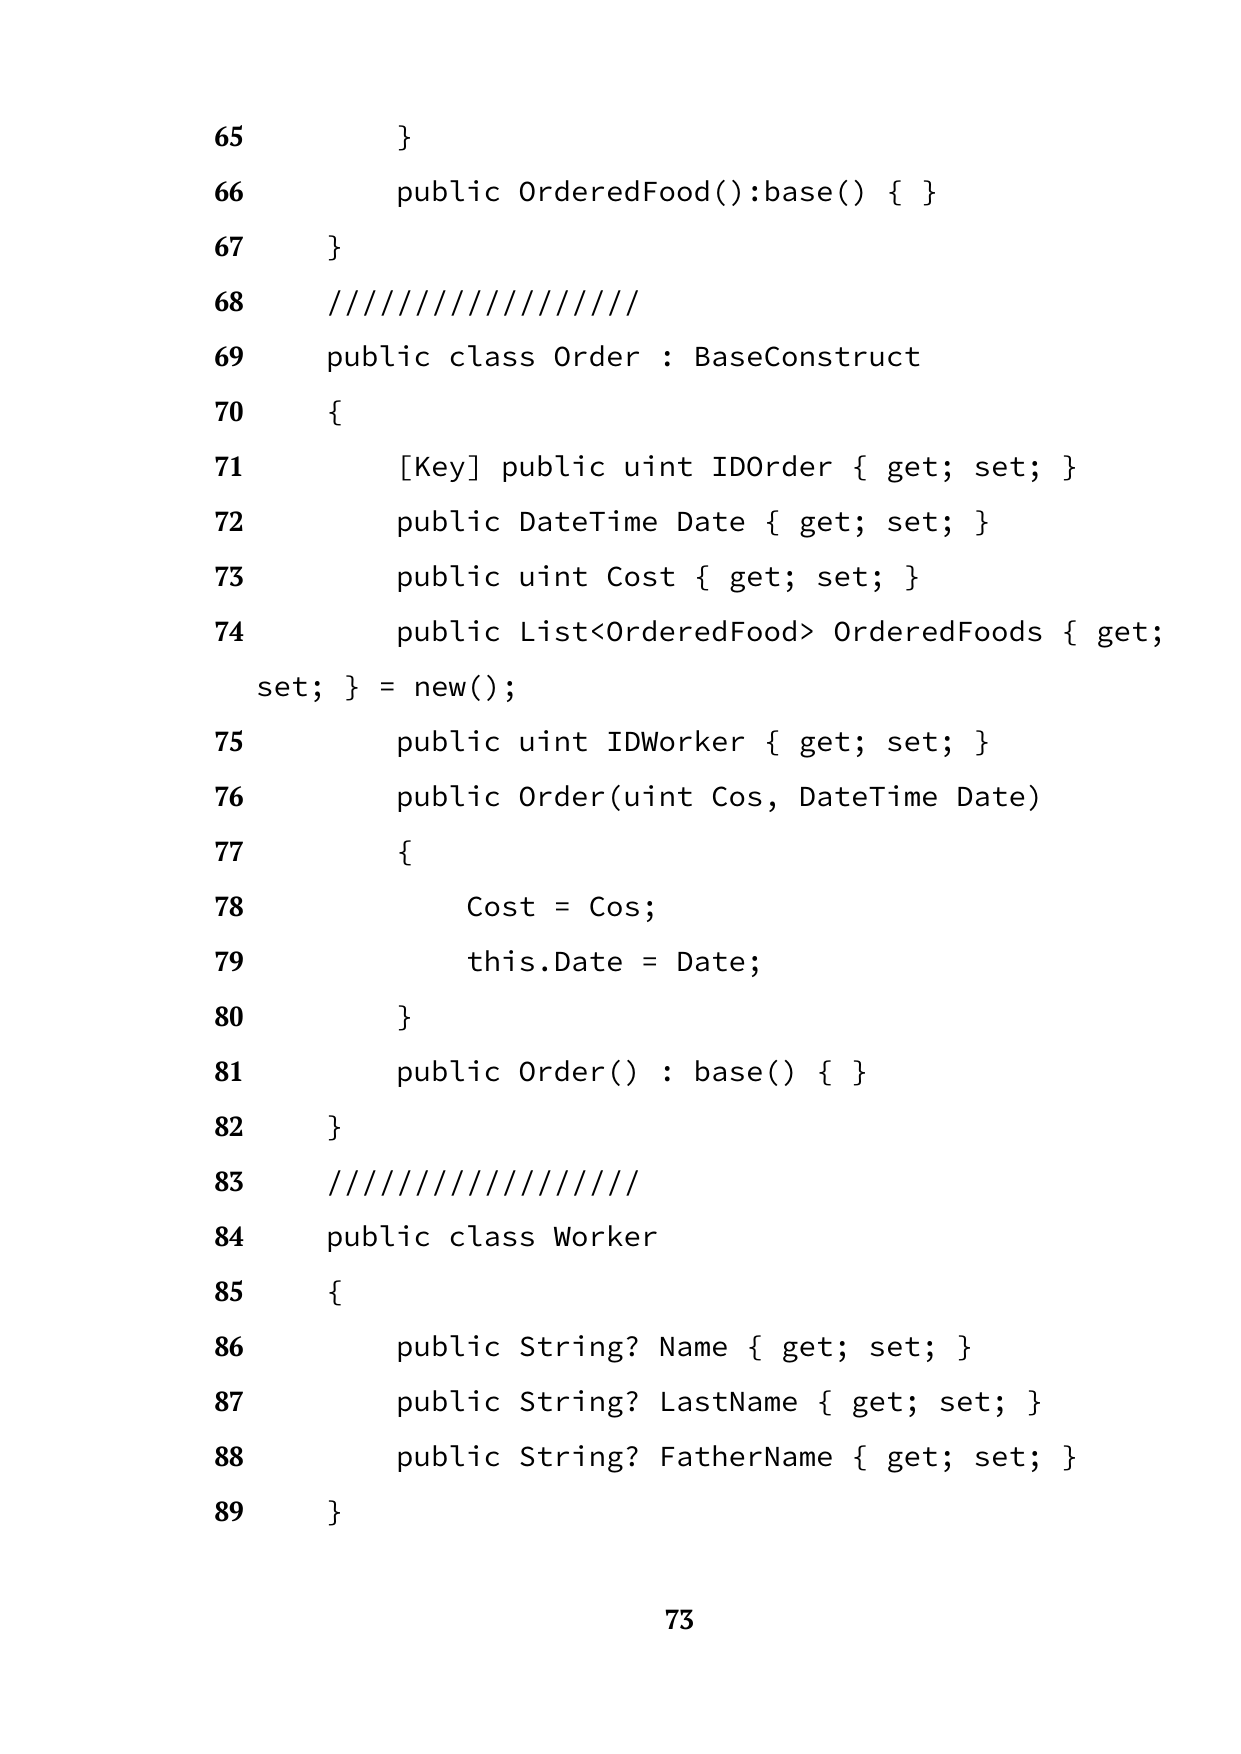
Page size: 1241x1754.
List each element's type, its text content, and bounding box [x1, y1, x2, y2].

list public String? Name { get; set; } [214, 1328, 1181, 1365]
list this.Date = Date; [214, 943, 1181, 980]
list [Key] public uint IDOrder { get; set; } [214, 448, 1181, 485]
list } [214, 118, 1181, 155]
list public uint Cost { get; set; } [214, 558, 1181, 595]
list Cost = Cos; [214, 888, 1181, 925]
list { [214, 393, 1181, 430]
list public OrderedFood():base() { } [214, 173, 1181, 210]
list ////////////////// [214, 1163, 1181, 1200]
list public DateTime Date { get; set; } [214, 503, 1181, 540]
list public String? LastName { get; set; } [214, 1383, 1181, 1420]
list ////////////////// [214, 283, 1181, 320]
list public List<OrderedFood> OrderedFoods { get; set; } = new(); [214, 613, 1181, 705]
list } [214, 1108, 1181, 1145]
list } [214, 998, 1181, 1035]
list } [214, 228, 1181, 265]
list public String? FatherName { get; set; } [214, 1438, 1181, 1475]
list { [214, 833, 1181, 870]
list public class Order : BaseConstruct [214, 338, 1181, 375]
list public Order() : base() { } [214, 1053, 1181, 1090]
list public uint IDWorker { get; set; } [214, 723, 1181, 760]
list public Order(uint Cos, DateTime Date) [214, 778, 1181, 815]
list { [214, 1273, 1181, 1310]
list public class Worker [214, 1218, 1181, 1255]
list } [214, 1493, 1181, 1530]
